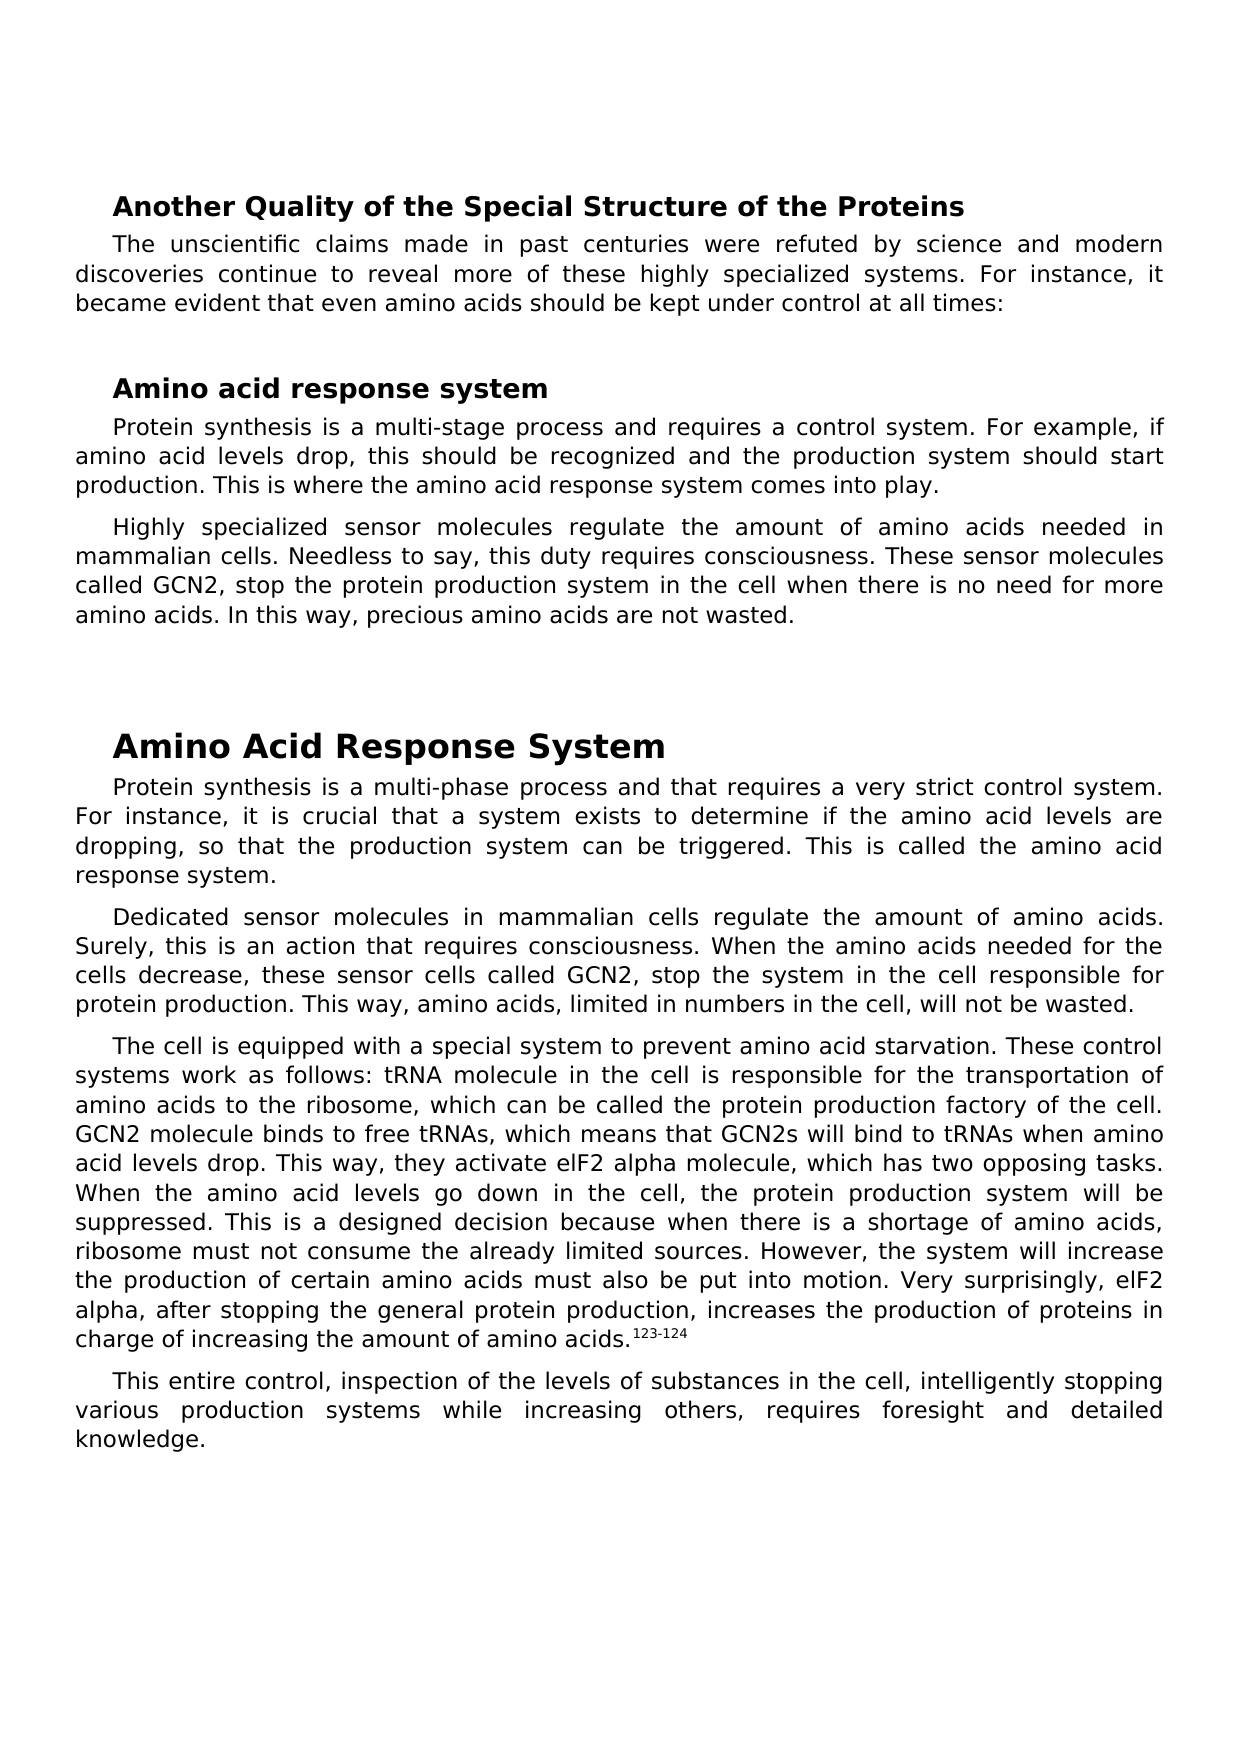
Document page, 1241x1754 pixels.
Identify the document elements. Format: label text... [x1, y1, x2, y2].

text The cell is equipped with a special system to prevent amino acid starvation. These control systems work as follows: tRNA molecule in the cell is responsible for the transportation of amino acids to the ribosome, which can be called the protein production factory of the cell. GCN2 molecule binds to free tRNAs, which means that GCN2s will bind to tRNAs when amino acid levels drop. This way, they activate elF2 alpha molecule, which has two opposing tasks. When the amino acid levels go down in the cell, the protein production system will be suppressed. This is a designed decision because when there is a shortage of amino acids, ribosome must not consume the already limited sources. However, the system will increase the production of certain amino acids must also be put into motion. Very surprisingly, elF2 alpha, after stopping the general protein production, increases the production of proteins in charge of increasing the amount of amino acids.123-124 [75, 1033, 1165, 1353]
text Highly specialized sensor molecules regulate the amount of amino acids needed in mammalian cells. Needless to say, this duty requires consciousness. These sensor molecules called GCN2, stop the protein production system in the cell when there is no need for more amino acids. In this way, precious amino acids are not wasted. [75, 514, 1165, 628]
text The unscientific claims made in past centuries were refuted by science and modern discoveries continue to reveal more of these highly specialized systems. For instance, it became evident that even amino acids should be kept under control at all times: [75, 232, 1165, 317]
text Dedicated sensor molecules in mammalian cells regulate the amount of amino acids. Surely, this is an action that requires consciousness. When the amino acids needed for the cells decrease, these sensor cells called GCN2, stop the system in the cell responsible for protein production. This way, amino acids, limited in numbers in the cell, will not be wasted. [75, 904, 1165, 1018]
text Protein synthesis is a multi-phase process and that requires a very strict control system. For instance, it is crucial that a system exists to determine if the amino acid levels are dropping, so that the production system can be triggered. This is called the amino acid response system. [75, 774, 1165, 889]
subtitle Another Quality of the Special Structure of the Proteins [112, 192, 1165, 223]
subtitle Amino acid response system [112, 374, 1165, 405]
text Protein synthesis is a multi-stage process and requires a control system. For example, if amino acid levels drop, this should be recognized and the production system should start production. This is where the amino acid response system comes into play. [75, 414, 1165, 499]
text This entire control, inspection of the levels of substances in the cell, intelligently stopping various production systems while increasing others, requires foresight and detailed knowledge. [75, 1368, 1165, 1453]
subtitle Amino Acid Response System [112, 727, 1165, 766]
